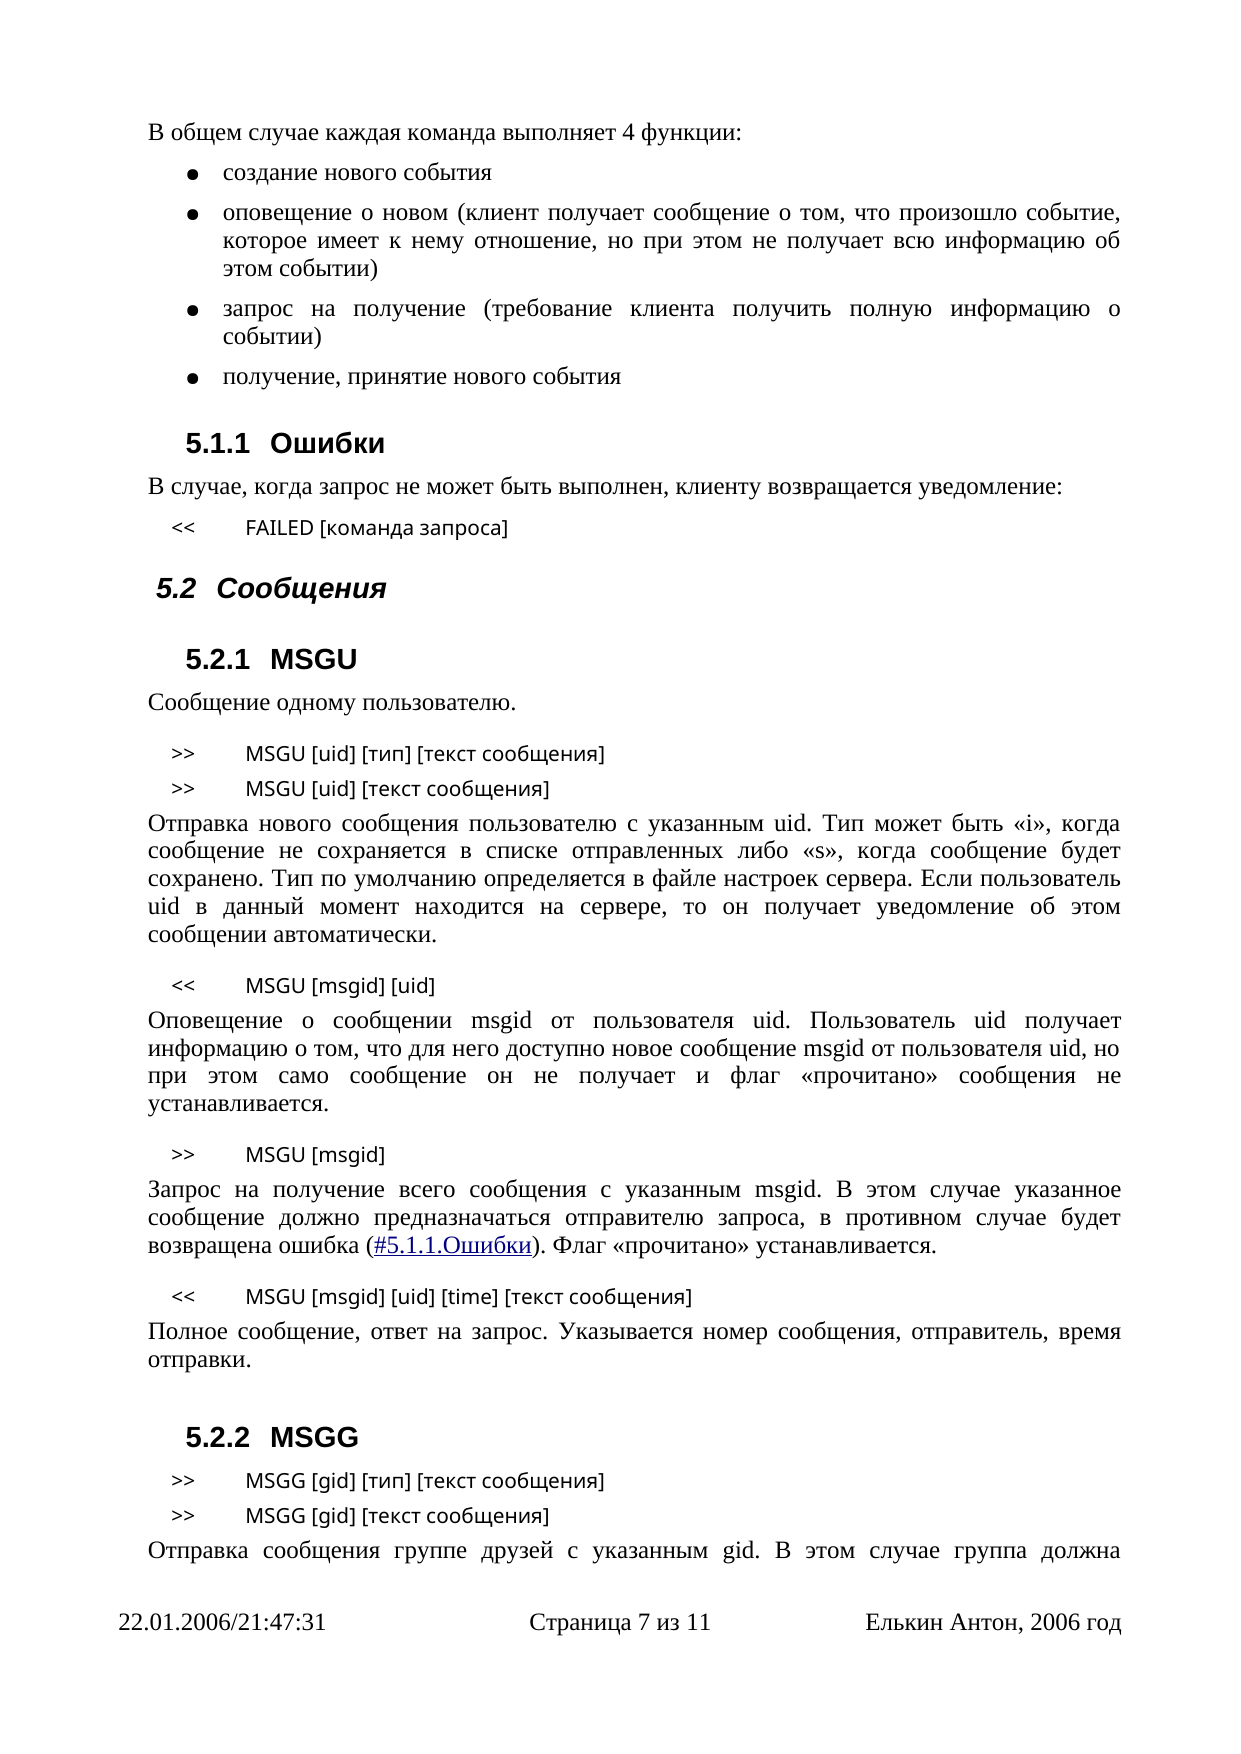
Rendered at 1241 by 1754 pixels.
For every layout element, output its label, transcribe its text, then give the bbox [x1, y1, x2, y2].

list запрос на получение (требование клиента получить полную информацию о событии) [185, 294, 1122, 349]
text Сообщение одному пользователю. [148, 688, 1122, 715]
subtitle Сообщения [148, 572, 1122, 605]
text Отправка нового сообщения пользователю с указанным uid. Тип может быть «i», когда сообщение не сохраняется в списке отправленных либо «s», когда сообщение будет сохранено. Тип по умолчанию определяется в файле настроек сервера. Если пользователь uid в данный момент находится на сервере, то он получает уведомление об этом сообщении автоматически. [148, 809, 1122, 947]
subtitle MSGU [177, 643, 1122, 675]
text << MSGU [msgid] [uid] [time] [текст сообщения] [171, 1282, 1122, 1311]
text >> MSGU [uid] [тип] [текст сообщения] [171, 739, 1122, 767]
text << FAILED [команда запроса] [171, 513, 1122, 541]
list оповещение о новом (клиент получает сообщение о том, что произошло событие, которое имеет к нему отношение, но при этом не получает всю информацию об этом событии) [185, 198, 1122, 282]
list получение, принятие нового события [185, 362, 1122, 390]
subtitle Ошибки [177, 427, 1122, 460]
text В общем случае каждая команда выполняет 4 функции: [148, 118, 1122, 146]
text В случае, когда запрос не может быть выполнен, клиенту возвращается уведомление: [148, 472, 1122, 500]
list создание нового события [185, 158, 1122, 186]
text Отправка сообщения группе друзей с указанным gid. В этом случае группа должна [148, 1536, 1122, 1564]
text Запрос на получение всего сообщения с указанным msgid. В этом случае указанное сообщение должно предназначаться отправителю запроса, в противном случае будет возвращена ошибка (#5.1.1.Ошибки). Флаг «прочитано» устанавливается. [148, 1175, 1122, 1258]
text >> MSGU [uid] [текст сообщения] [171, 774, 1122, 802]
text Оповещение о сообщении msgid от пользователя uid. Пользователь uid получает информацию о том, что для него доступно новое сообщение msgid от пользователя uid, но при этом само сообщение он не получает и флаг «прочитано» сообщения не устанавливается. [148, 1006, 1122, 1117]
text Полное сообщение, ответ на запрос. Указывается номер сообщения, отправитель, время отправки. [148, 1317, 1122, 1372]
text >> MSGU [msgid] [171, 1140, 1122, 1169]
subtitle MSGG [177, 1421, 1122, 1454]
text >> MSGG [gid] [текст сообщения] [171, 1501, 1122, 1529]
text >> MSGG [gid] [тип] [текст сообщения] [171, 1466, 1122, 1494]
text << MSGU [msgid] [uid] [171, 971, 1122, 999]
